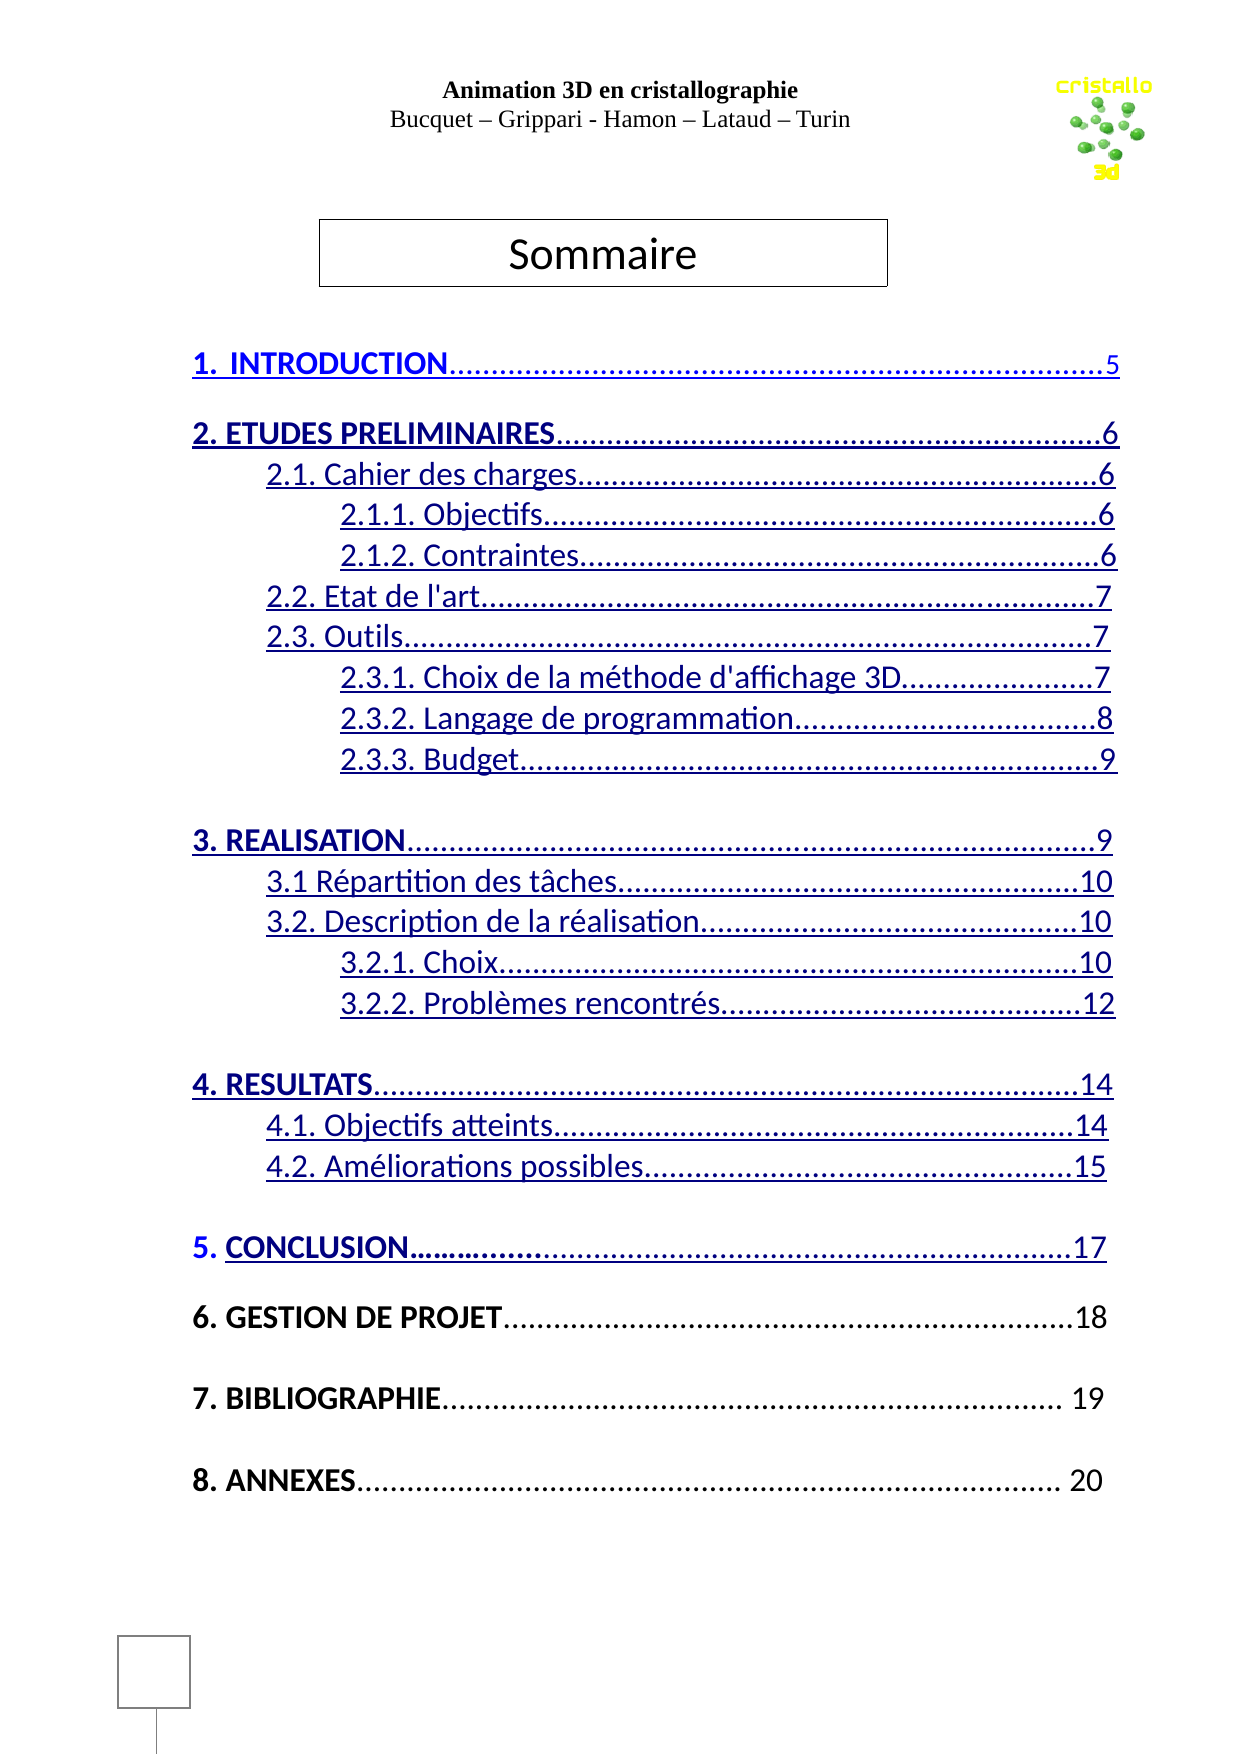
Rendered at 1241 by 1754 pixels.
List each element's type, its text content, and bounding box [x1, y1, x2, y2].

text 6. GESTION DE PROJET....................................................................18 [118, 1296, 1122, 1337]
text 2.1. Cahier des charges..............................................................6 [266, 452, 1122, 493]
table_header Sommaire [320, 220, 887, 286]
text 2.2. Etat de l'art.........................................................................7 [266, 575, 1122, 615]
text 7. BIBLIOGRAPHIE.......................................................................... 19 [118, 1377, 1122, 1418]
text 3.1 Répartition des tâches.......................................................10 3.2. Description de la réalisation.............................................10 3.2.1. Choix.....................................................................10 3.2.2. Problèmes rencontrés...........................................12 [266, 860, 1122, 1023]
text 2.3.3. Budget.....................................................................9 [266, 738, 1122, 778]
text 2. ETUDES PRELIMINAIRES.................................................................6 [192, 412, 1122, 452]
text 4.1. Objectifs atteints..............................................................14 4.2. Améliorations possibles...................................................15 [192, 1104, 1122, 1186]
text 4. RESULTATS....................................................................................14 [118, 1063, 1122, 1104]
text 3. REALISATION..................................................................................9 [118, 819, 1122, 860]
text 2.3. Outils..................................................................................7 [266, 615, 1122, 656]
list INTRODUCTION..............................................................................5 [192, 342, 1122, 383]
text 2.1.1. Objectifs..................................................................6 2.1.2. Contraintes..............................................................6 [340, 493, 1122, 575]
text 8. ANNEXES.................................................................................... 20 [118, 1459, 1122, 1499]
text 2.3.2. Langage de programmation....................................8 [266, 697, 1122, 738]
picture [1043, 75, 1177, 190]
text 2.3.1. Choix de la méthode d'affichage 3D.......................7 [266, 656, 1122, 697]
text 5. CONCLUSION………......................................................................17 [192, 1186, 1122, 1267]
